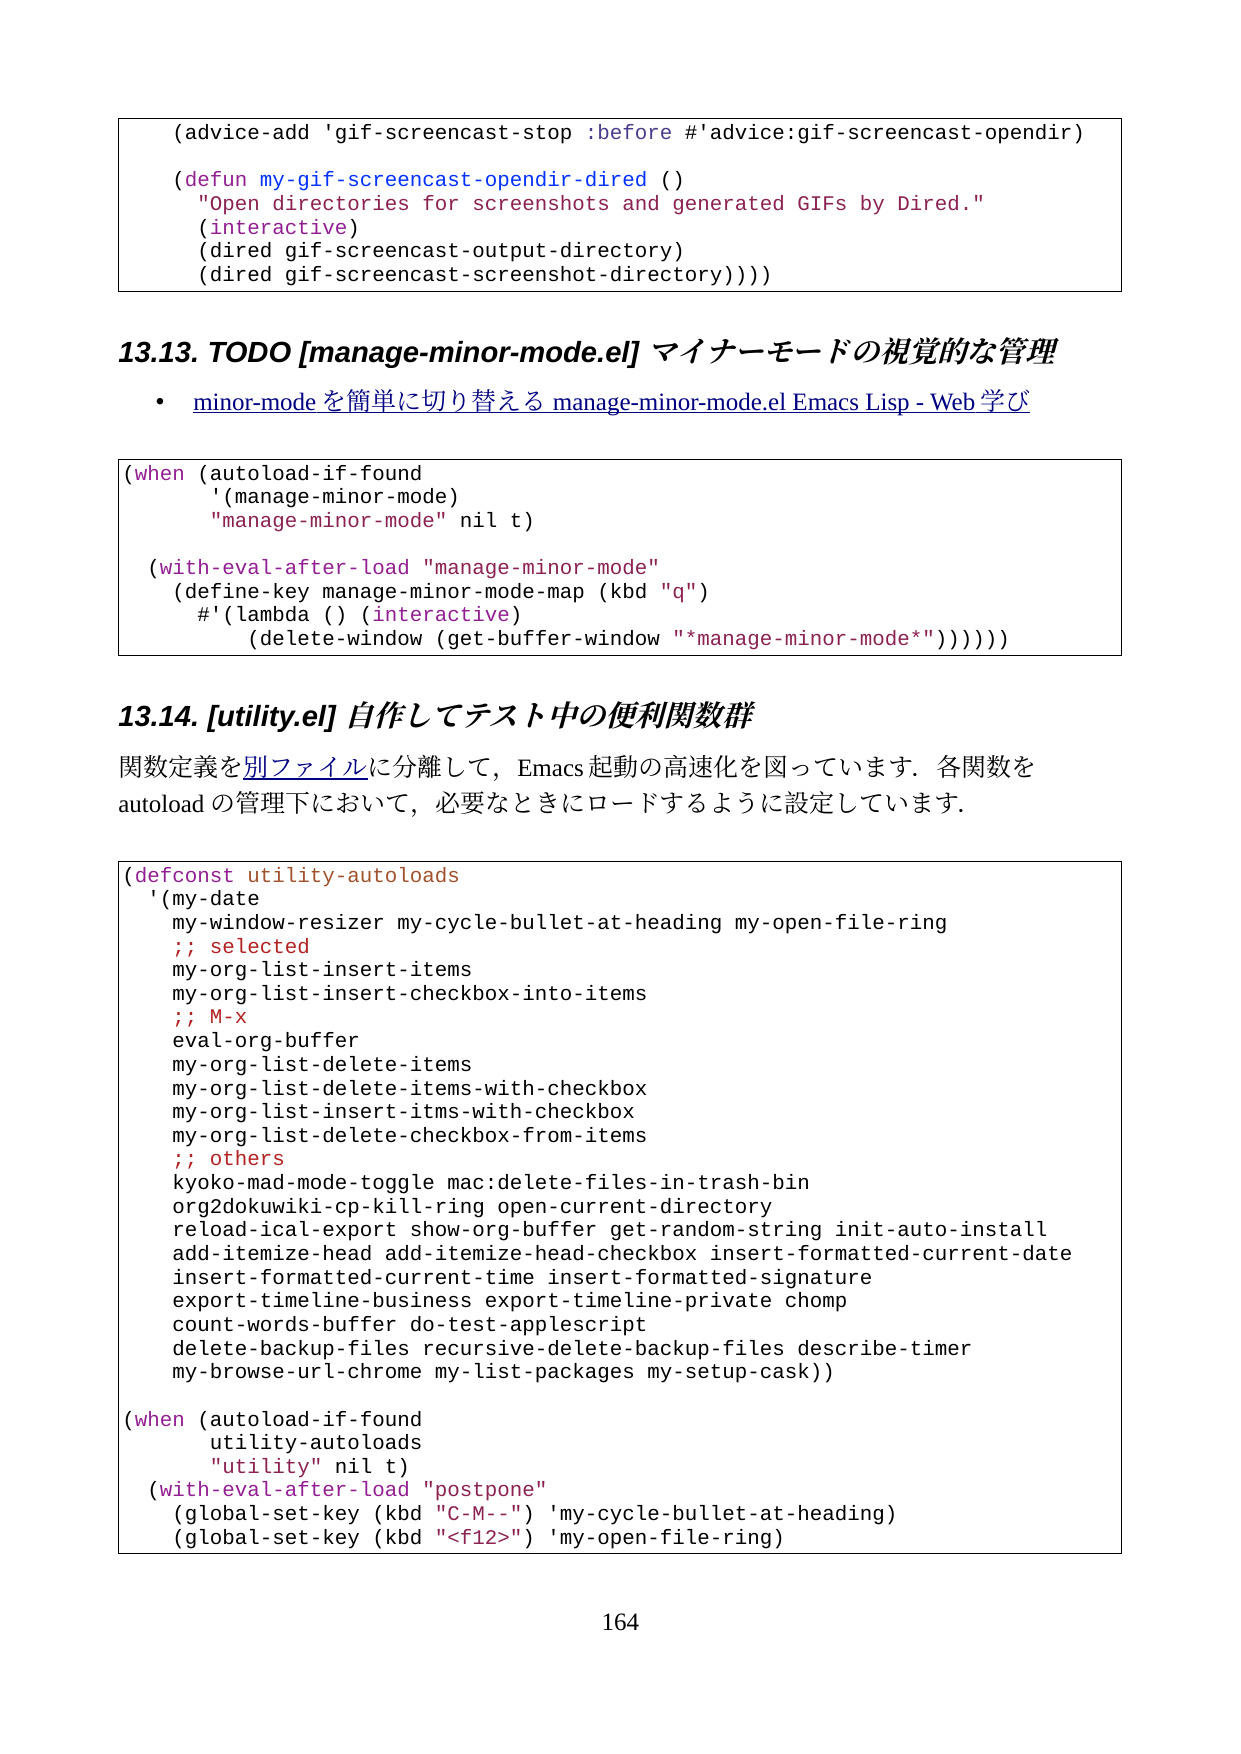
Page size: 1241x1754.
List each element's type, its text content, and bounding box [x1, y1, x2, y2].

text my-org-list-delete-items-with-checkbox [119, 1073, 1121, 1097]
text count-words-buffer do-test-applescript [119, 1310, 1121, 1334]
text (global-set-key (kbd "C-M--") 'my-cycle-bullet-at-heading) [119, 1499, 1121, 1523]
text "manage-minor-mode" nil t) [119, 506, 1121, 529]
text org2dokuwiki-cp-kill-ring open-current-directory [119, 1192, 1121, 1215]
text delete-backup-files recursive-delete-backup-files describe-timer [119, 1334, 1121, 1357]
text "utility" nil t) [119, 1452, 1121, 1476]
text kyoko-mad-mode-toggle mac:delete-files-in-trash-bin [119, 1168, 1121, 1192]
text (delete-window (get-buffer-window "*manage-minor-mode*")))))) [119, 624, 1121, 655]
text insert-formatted-current-time insert-formatted-signature [119, 1263, 1121, 1286]
text add-itemize-head add-itemize-head-checkbox insert-formatted-current-date [119, 1239, 1121, 1263]
text my-org-list-insert-items [119, 955, 1121, 979]
text (global-set-key (kbd "<f12>") 'my-open-file-ring) [119, 1523, 1121, 1553]
text utility-autoloads [119, 1428, 1121, 1452]
text my-org-list-insert-itms-with-checkbox [119, 1097, 1121, 1121]
list minor-modeを簡単に切り替える manage-minor-mode.el Emacs Lisp - Web学び [156, 383, 1122, 446]
text 関数定義を別ファイルに分離して，Emacs起動の高速化を図っています．各関数を autoload の管理下において，必要なときにロードするように設定しています． [118, 747, 1122, 848]
text my-browse-url-chrome my-list-packages my-setup-cask)) [119, 1357, 1121, 1381]
text (when (autoload-if-found [119, 1404, 1121, 1428]
text (interactive) [119, 213, 1121, 236]
text (with-eval-after-load "postpone" [119, 1476, 1121, 1499]
subtitle [utility.el] 自作してテスト中の便利関数群 [118, 693, 1122, 735]
text ;; others [119, 1144, 1121, 1168]
text ;; selected [119, 932, 1121, 955]
text '(my-date [119, 884, 1121, 908]
text reload-ical-export show-org-buffer get-random-string init-auto-install [119, 1215, 1121, 1239]
text (defconst utility-autoloads [119, 862, 1121, 884]
text (with-eval-after-load "manage-minor-mode" [119, 553, 1121, 577]
text #'(lambda () (interactive) [119, 601, 1121, 624]
text my-org-list-delete-items [119, 1050, 1121, 1073]
text (when (autoload-if-found [119, 460, 1121, 482]
text my-org-list-insert-checkbox-into-items [119, 979, 1121, 1003]
text (defun my-gif-screencast-opendir-dired () [119, 165, 1121, 189]
text my-window-resizer my-cycle-bullet-at-heading my-open-file-ring [119, 908, 1121, 932]
text ;; M-x [119, 1003, 1121, 1026]
subtitle TODO [manage-minor-mode.el] マイナーモードの視覚的な管理 [118, 329, 1122, 371]
text (advice-add 'gif-screencast-stop :before #'advice:gif-screencast-opendir) [119, 119, 1121, 142]
text (dired gif-screencast-screenshot-directory)))) [119, 260, 1121, 291]
text (dired gif-screencast-output-directory) [119, 236, 1121, 260]
text '(manage-minor-mode) [119, 482, 1121, 506]
text export-timeline-business export-timeline-private chomp [119, 1286, 1121, 1310]
text (define-key manage-minor-mode-map (kbd "q") [119, 577, 1121, 601]
text my-org-list-delete-checkbox-from-items [119, 1121, 1121, 1144]
text eval-org-buffer [119, 1026, 1121, 1050]
text "Open directories for screenshots and generated GIFs by Dired." [119, 189, 1121, 213]
